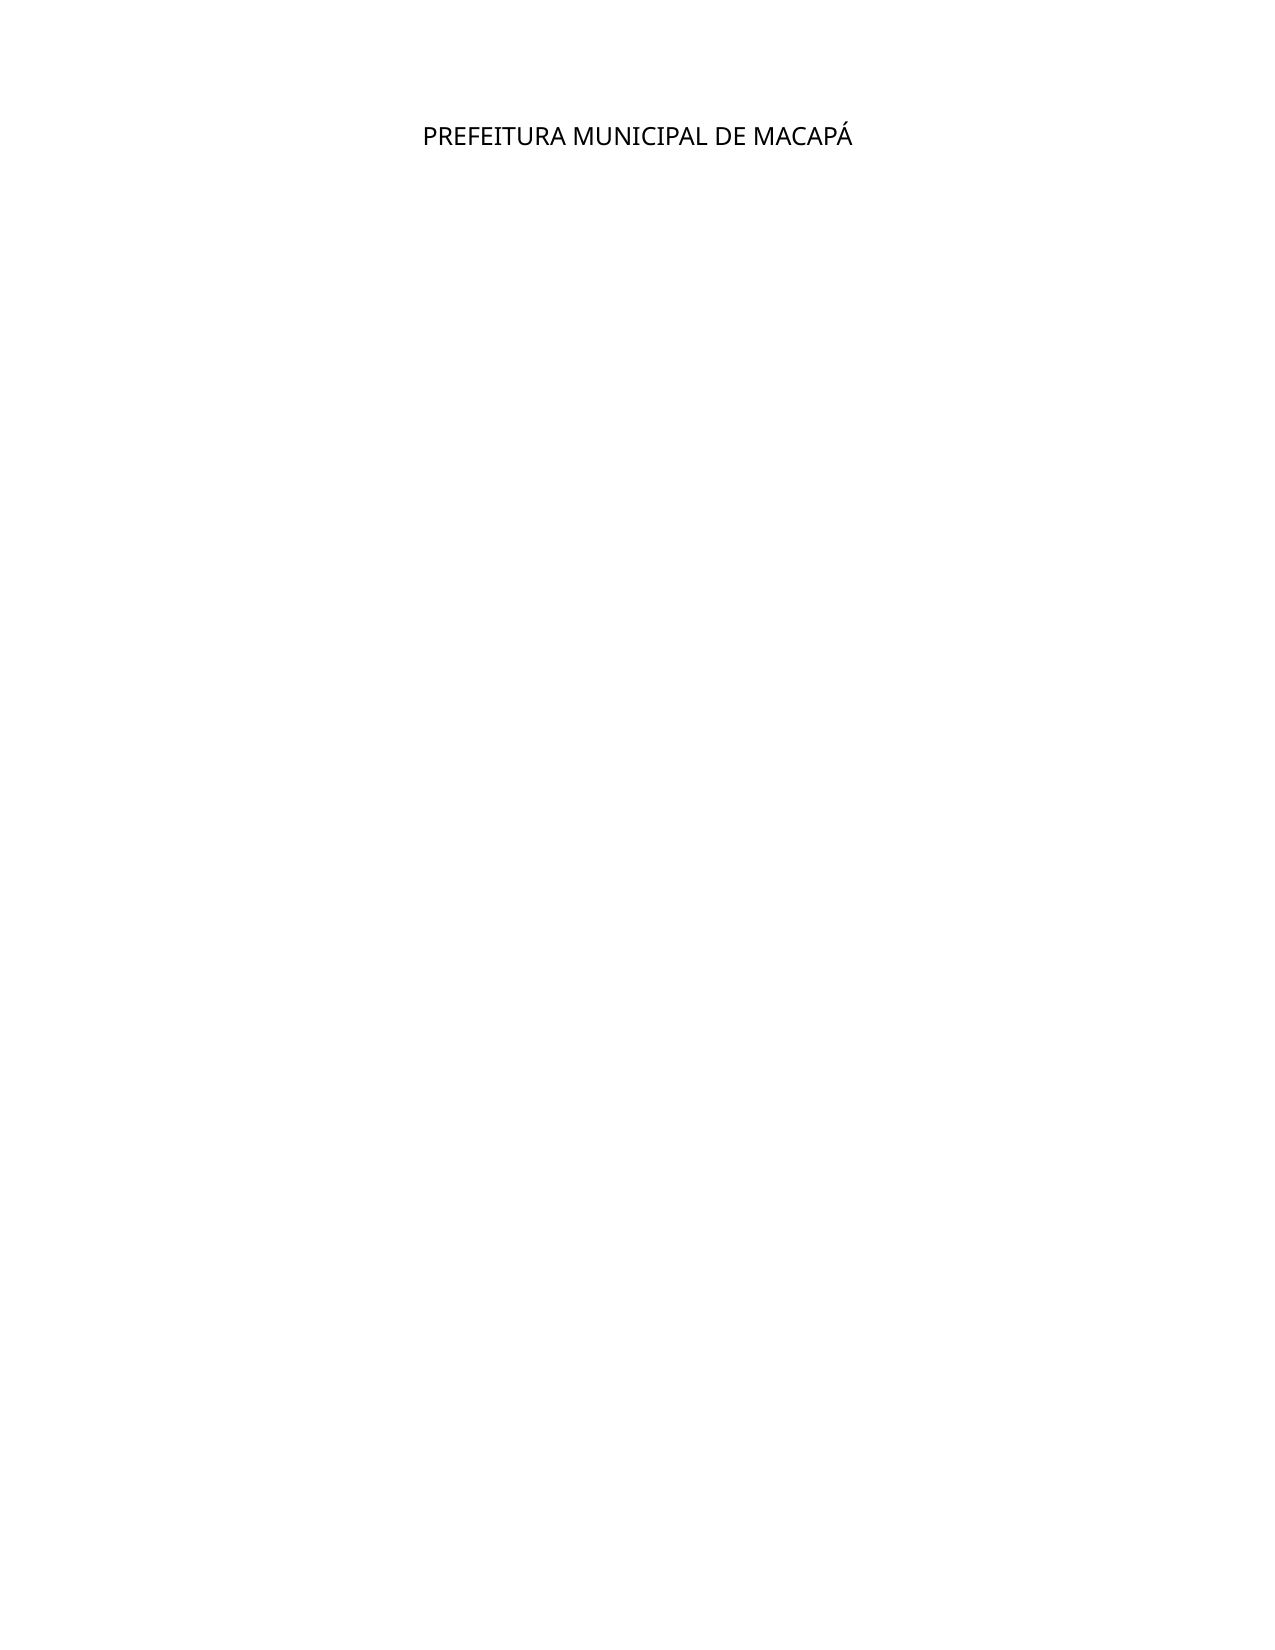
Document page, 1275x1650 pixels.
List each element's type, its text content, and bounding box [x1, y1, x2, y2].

text PREFEITURA MUNICIPAL DE MACAPÁ [118, 118, 1157, 152]
